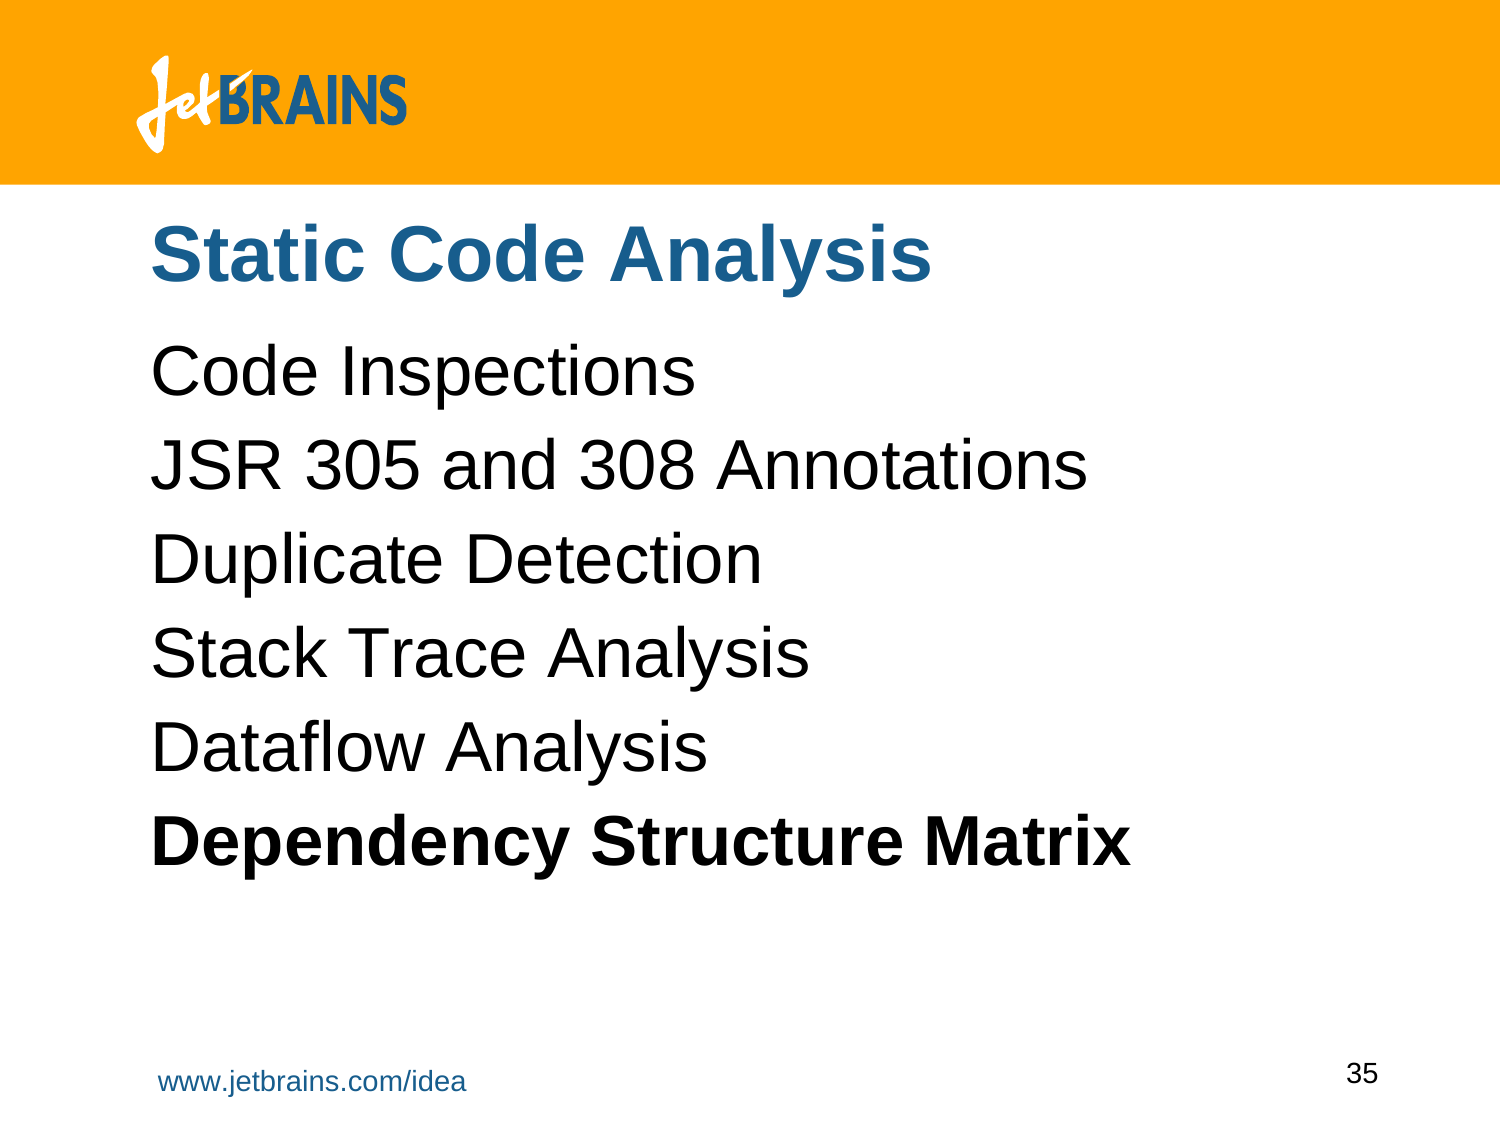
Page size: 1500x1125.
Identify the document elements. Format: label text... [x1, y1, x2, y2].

title Static Code Analysis [135, 194, 1377, 305]
list Code Inspections JSR 305 and 308 Annotations Duplicate Detection Stack Trace Analysis Dataflow Analysis Dependency Structure Matrix [135, 326, 1377, 1051]
